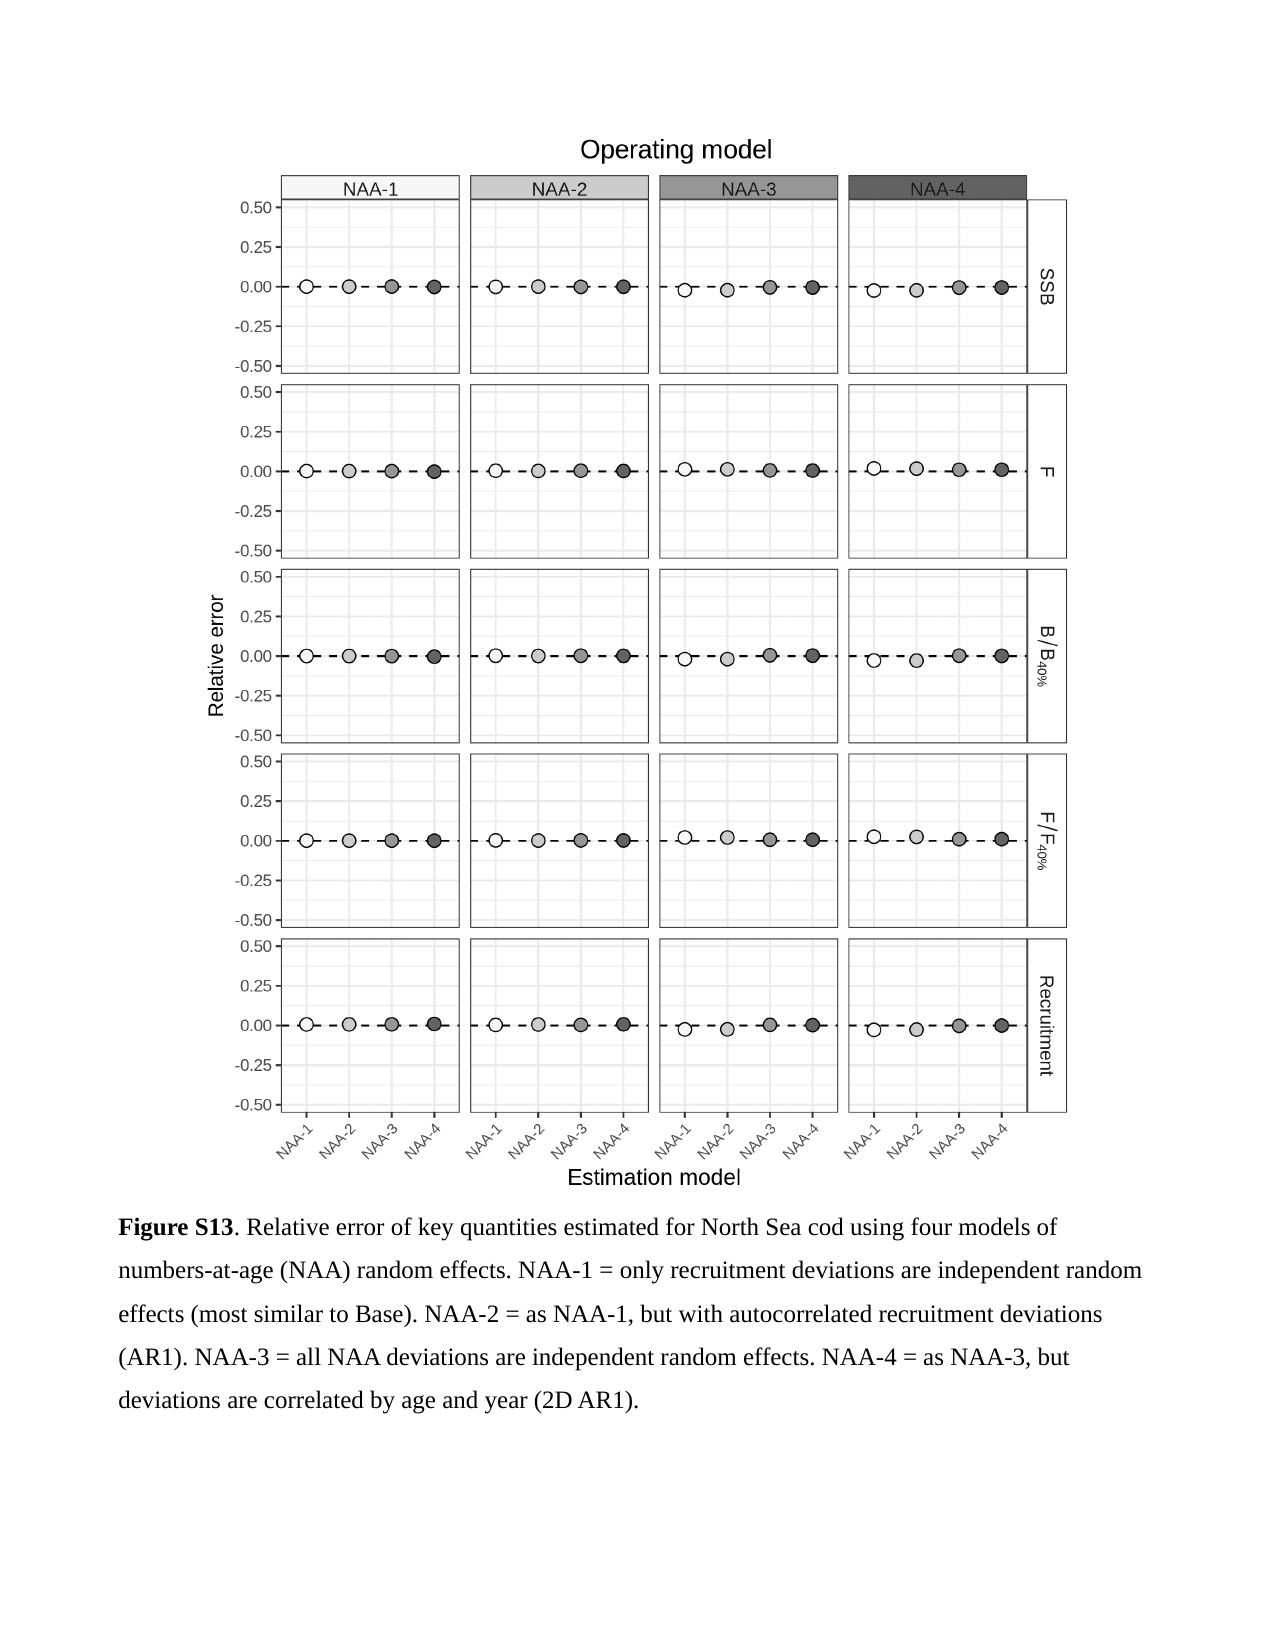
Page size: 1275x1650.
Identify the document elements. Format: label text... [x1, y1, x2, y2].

text Figure S13. Relative error of key quantities estimated for North Sea cod using four models of numbers-at-age (NAA) random effects. NAA-1 = only recruitment deviations are independent random effects (most similar to Base). NAA-2 = as NAA-1, but with autocorrelated recruitment deviations (AR1). NAA-3 = all NAA deviations are independent random effects. NAA-4 = as NAA-3, but deviations are correlated by age and year (2D AR1). [118, 1212, 1157, 1414]
picture [198, 118, 1077, 1199]
